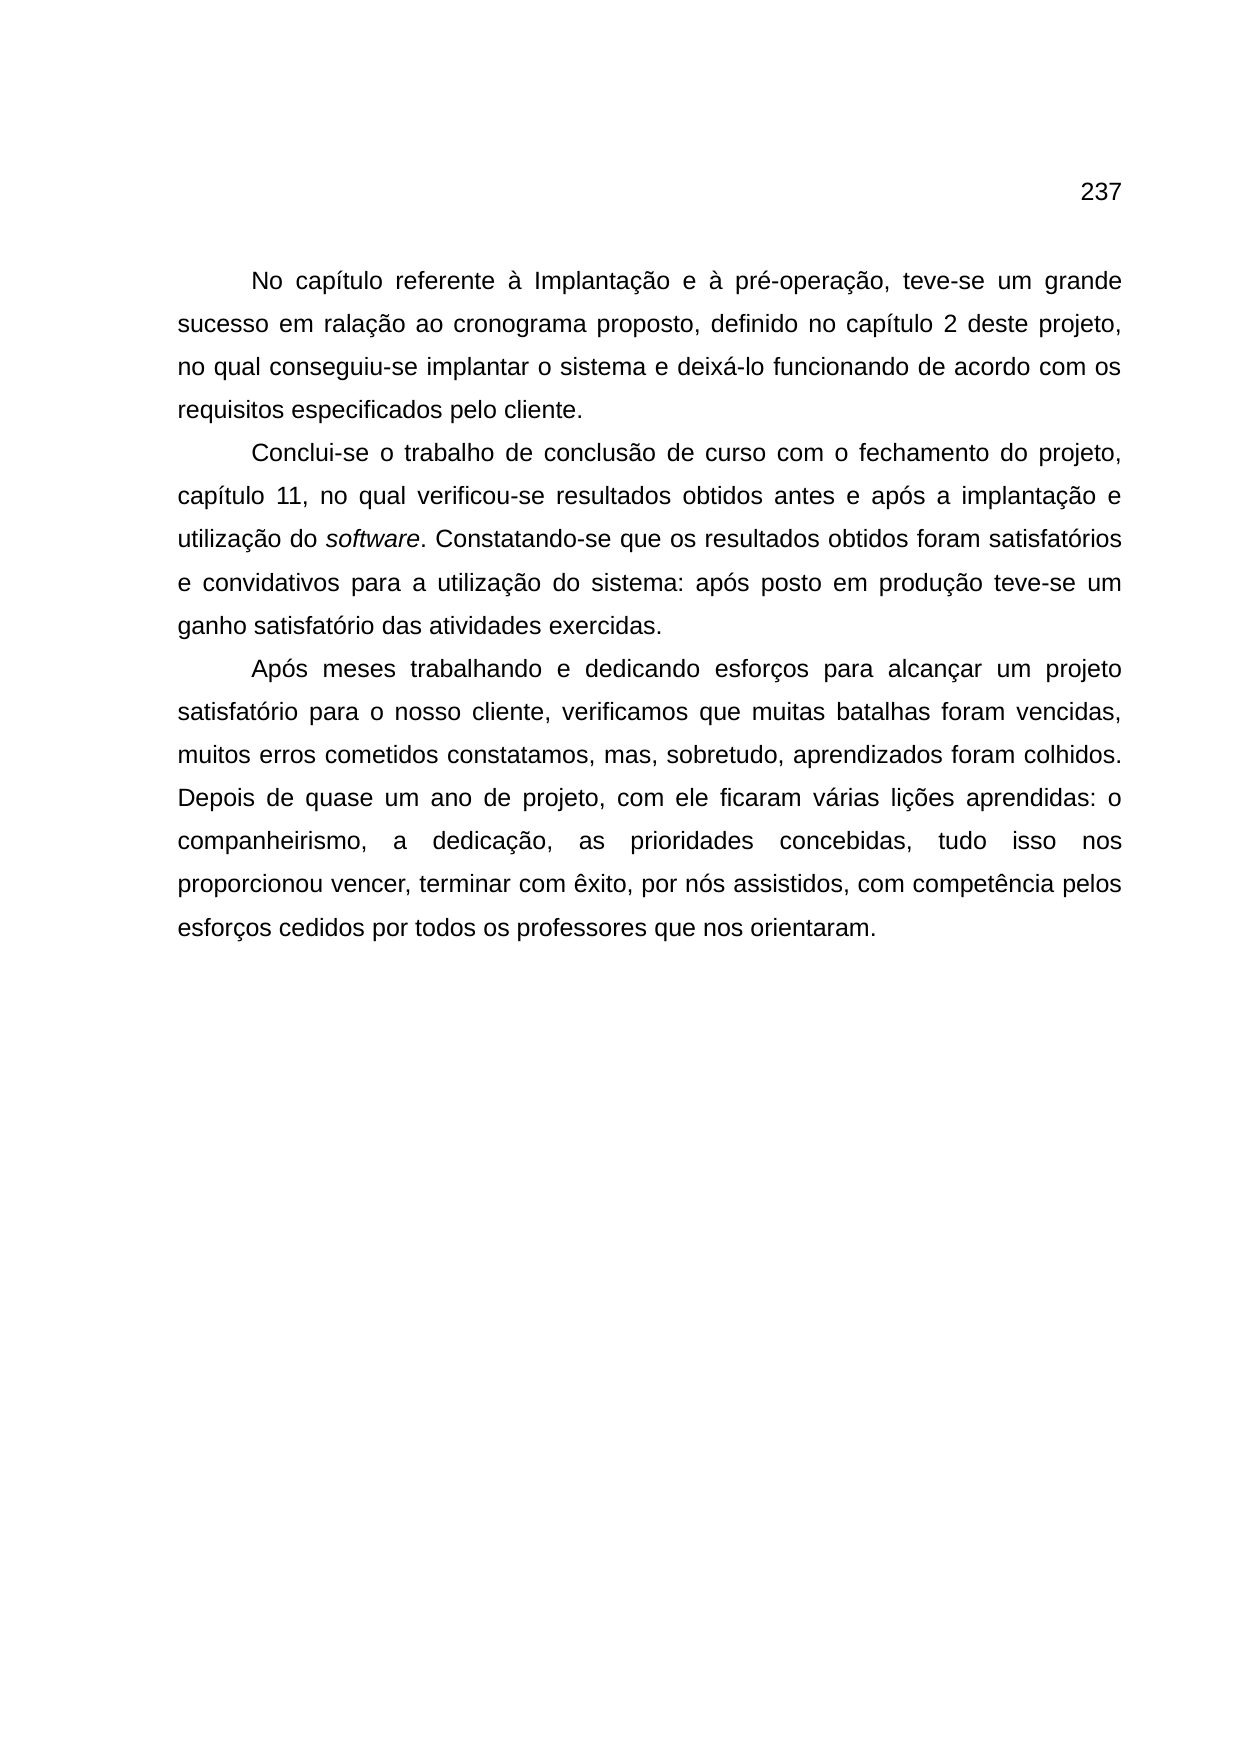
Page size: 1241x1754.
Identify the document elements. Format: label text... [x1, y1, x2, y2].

text Após meses trabalhando e dedicando esforços para alcançar um projeto satisfatório para o nosso cliente, verificamos que muitas batalhas foram vencidas, muitos erros cometidos constatamos, mas, sobretudo, aprendizados foram colhidos. Depois de quase um ano de projeto, com ele ficaram várias lições aprendidas: o companheirismo, a dedicação, as prioridades concebidas, tudo isso nos proporcionou vencer, terminar com êxito, por nós assistidos, com competência pelos esforços cedidos por todos os professores que nos orientaram. [177, 654, 1122, 941]
text Conclui-se o trabalho de conclusão de curso com o fechamento do projeto, capítulo 11, no qual verificou-se resultados obtidos antes e após a implantação e utilização do software. Constatando-se que os resultados obtidos foram satisfatórios e convidativos para a utilização do sistema: após posto em produção teve-se um ganho satisfatório das atividades exercidas. [177, 438, 1122, 639]
text No capítulo referente à Implantação e à pré-operação, teve-se um grande sucesso em ralação ao cronograma proposto, definido no capítulo 2 deste projeto, no qual conseguiu-se implantar o sistema e deixá-lo funcionando de acordo com os requisitos especificados pelo cliente. [177, 266, 1122, 424]
